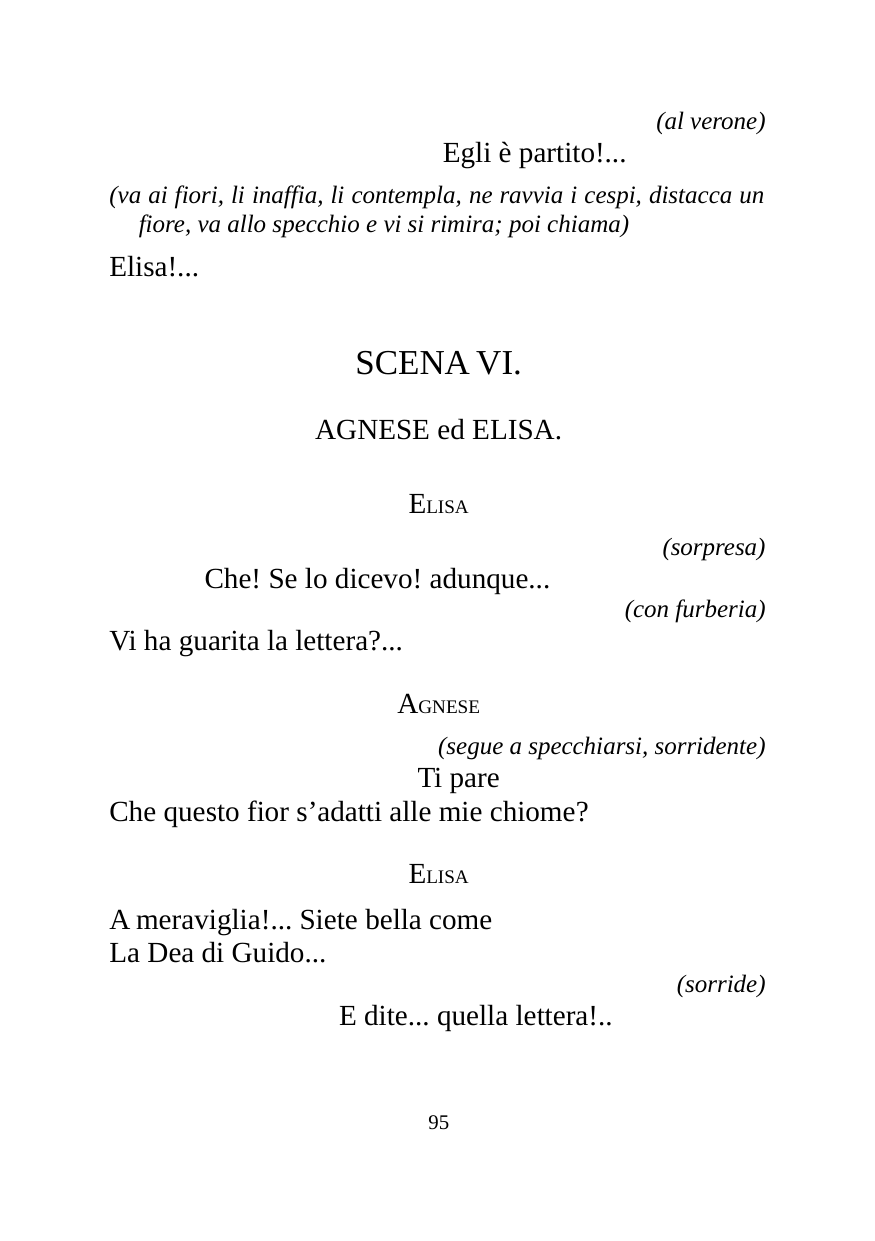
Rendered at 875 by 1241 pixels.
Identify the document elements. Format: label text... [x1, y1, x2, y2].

text Elisa [109, 857, 768, 890]
text Elisa [109, 487, 768, 520]
text (va ai fiori, li inaffia, li contempla, ne ravvia i cespi, distacca un fiore, va allo specchio e vi si rimira; poi chiama) [109, 180, 768, 238]
text Agnese [109, 686, 768, 719]
text (sorride) [404, 969, 768, 998]
text (segue a specchiarsi, sorridente) [404, 731, 768, 760]
text (al verone) [404, 106, 768, 135]
text (sorpresa) [404, 532, 768, 561]
text Vi ha guarita la lettera?... [109, 623, 768, 657]
text La Dea di Guido... [109, 936, 768, 969]
text Ti pare [417, 760, 768, 794]
text A meraviglia!... Siete bella come [109, 902, 768, 936]
text Che questo fior s’adatti alle mie chiome? [109, 794, 768, 827]
subtitle SCENA VI. [109, 342, 768, 382]
text Che! Se lo dicevo! adunque... [204, 561, 768, 594]
text Elisa!... [109, 249, 768, 283]
text E dite... quella lettera!.. [339, 998, 768, 1031]
text AGNESE ed ELISA. [109, 412, 768, 445]
text Egli è partito!... [443, 135, 768, 168]
text (con furberia) [404, 594, 768, 623]
